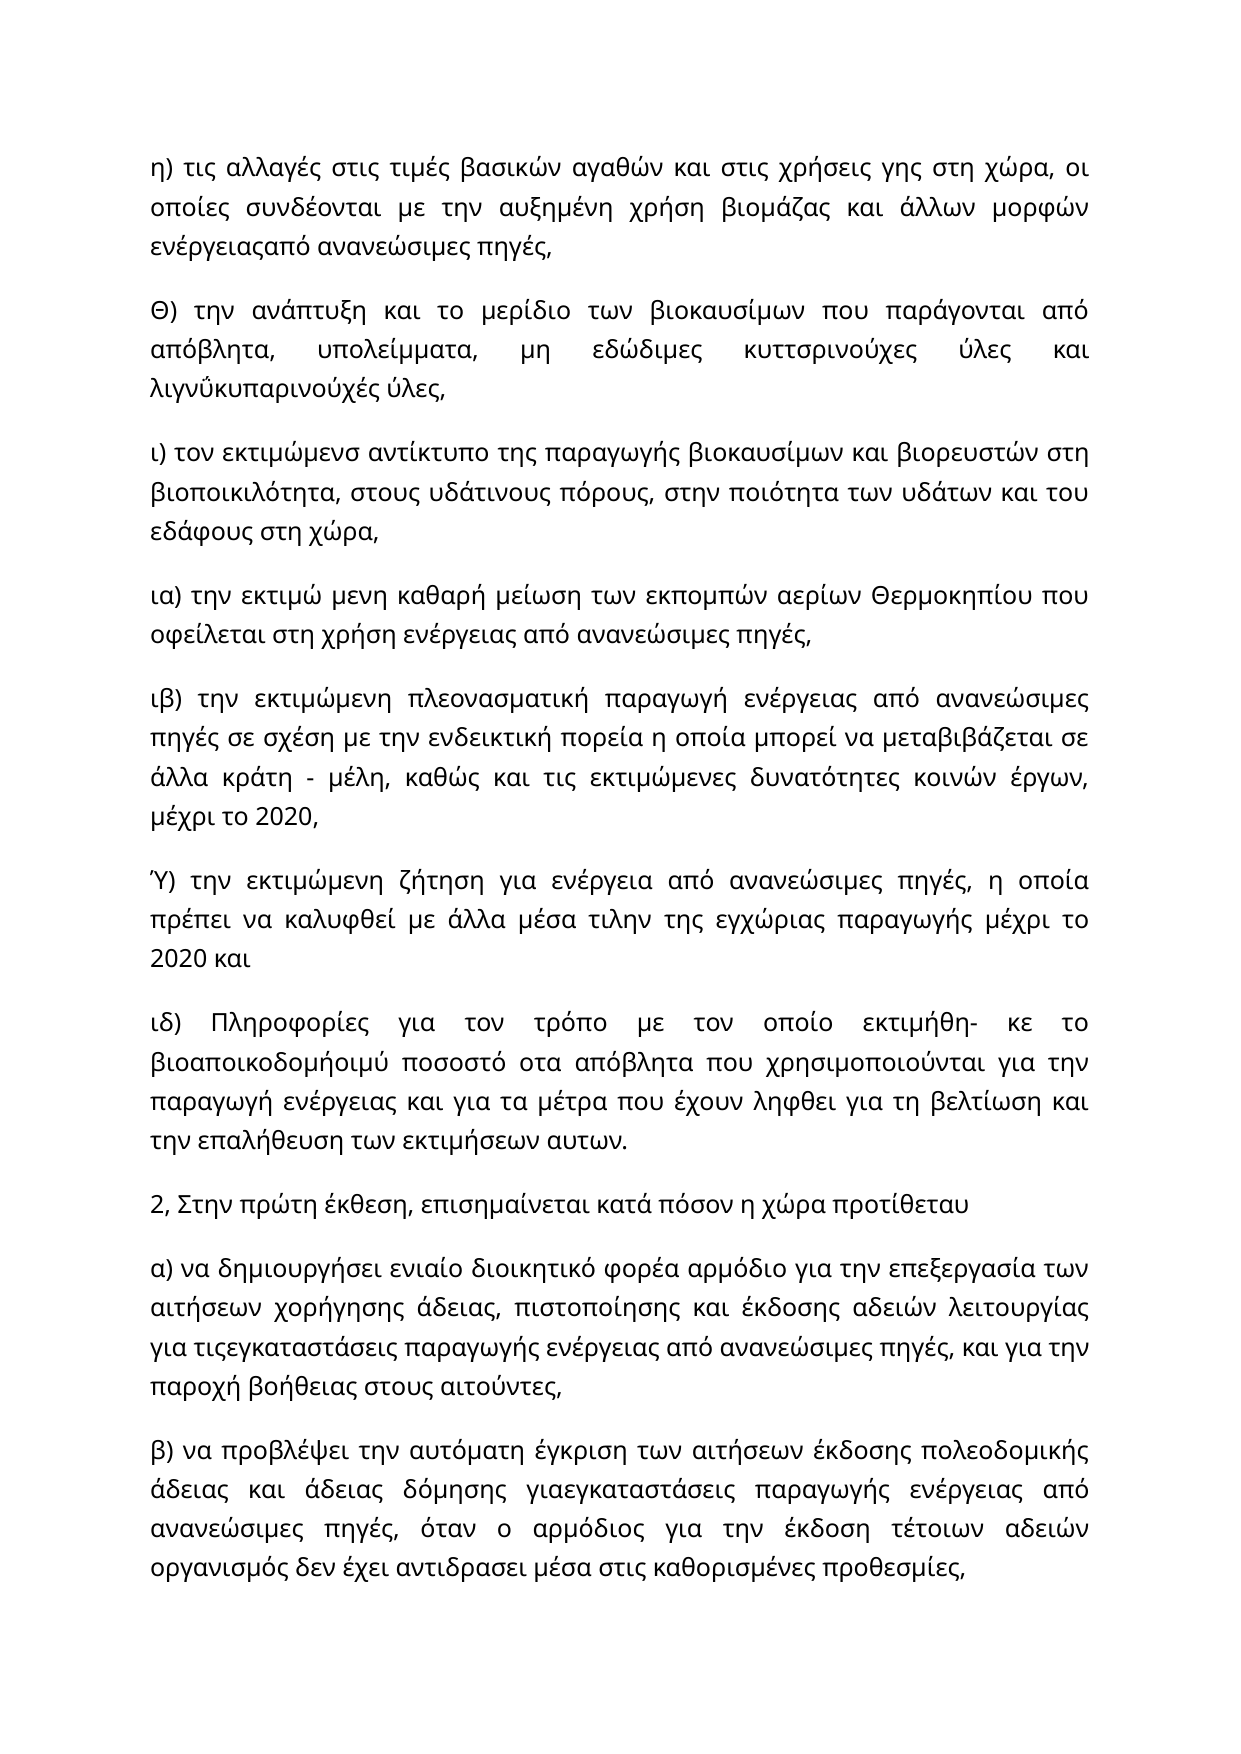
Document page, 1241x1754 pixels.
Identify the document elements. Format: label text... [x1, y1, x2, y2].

text ια) την εκτιμώ μενη καθαρή μείωση των εκπομπών αερίων Θερμοκηπίου που οφείλεται στη χρήση ενέργειας από ανανεώσιμες πηγές, [150, 577, 1090, 651]
text Ύ) την εκτιμώμενη ζήτηση για ενέργεια από ανανεώσιμες πηγές, η οποία πρέπει να καλυφθεί με άλλα μέσα τιλην της εγχώριας παραγωγής μέχρι το 2020 και [150, 862, 1090, 975]
text Θ) την ανάπτυξη και το μερίδιο των βιοκαυσίμων που παράγονται από απόβλητα, υπολείμματα, μη εδώδιμες κυττσρινούχες ύλες και λιγνΰκυπαρινούχές ύλες, [150, 292, 1090, 405]
text η) τις αλλαγές στις τιμές βασικών αγαθών και στις χρήσεις γης στη χώρα, οι οποίες συνδέονται με την αυξημένη χρήση βιομάζας και άλλων μορφών ενέργειαςαπό ανανεώσιμες πηγές, [150, 150, 1090, 262]
text ι) τον εκτιμώμενσ αντίκτυπο της παραγωγής βιοκαυσίμων και βιορευστών στη βιοποικιλότητα, στους υδάτινους πόρους, στην ποιότητα των υδάτων και του εδάφους στη χώρα, [150, 435, 1090, 547]
text α) να δημιουργήσει ενιαίο διοικητικό φορέα αρμόδιο για την επεξεργασία των αιτήσεων χορήγησης άδειας, πιστοποίησης και έκδοσης αδειών λειτουργίας για τιςεγκαταστάσεις παραγωγής ενέργειας από ανανεώσιμες πηγές, και για την παροχή βοήθειας στους αιτούντες, [150, 1251, 1090, 1402]
text ιδ) Πληροφορίες για τον τρόπο με τον οποίο εκτιμήθη- κε το βιοαποικοδομήοιμύ ποσοστό οτα απόβλητα που χρησιμοποιούνται για την παραγωγή ενέργειας και για τα μέτρα που έχουν ληφθει για τη βελτίωση και την επαλήθευση των εκτιμήσεων αυτων. [150, 1005, 1090, 1157]
text 2, Στην πρώτη έκθεση, επισημαίνεται κατά πόσον η χώρα προτίθεταυ [150, 1187, 1090, 1221]
text ιβ) την εκτιμώμενη πλεονασματική παραγωγή ενέργειας από ανανεώσιμες πηγές σε σχέση με την ενδεικτική πορεία η οποία μπορεί να μεταβιβάζεται σε άλλα κράτη - μέλη, καθώς και τις εκτιμώμενες δυνατότητες κοινών έργων, μέχρι το 2020, [150, 681, 1090, 832]
text β) να προβλέψει την αυτόματη έγκριση των αιτήσεων έκδοσης πολεοδομικής άδειας και άδειας δόμησης γιαεγκαταστάσεις παραγωγής ενέργειας από ανανεώσιμες πηγές, όταν ο αρμόδιος για την έκδοση τέτοιων αδειών οργανισμός δεν έχει αντιδρασει μέσα στις καθορισμένες προθεσμίες, [150, 1432, 1090, 1584]
